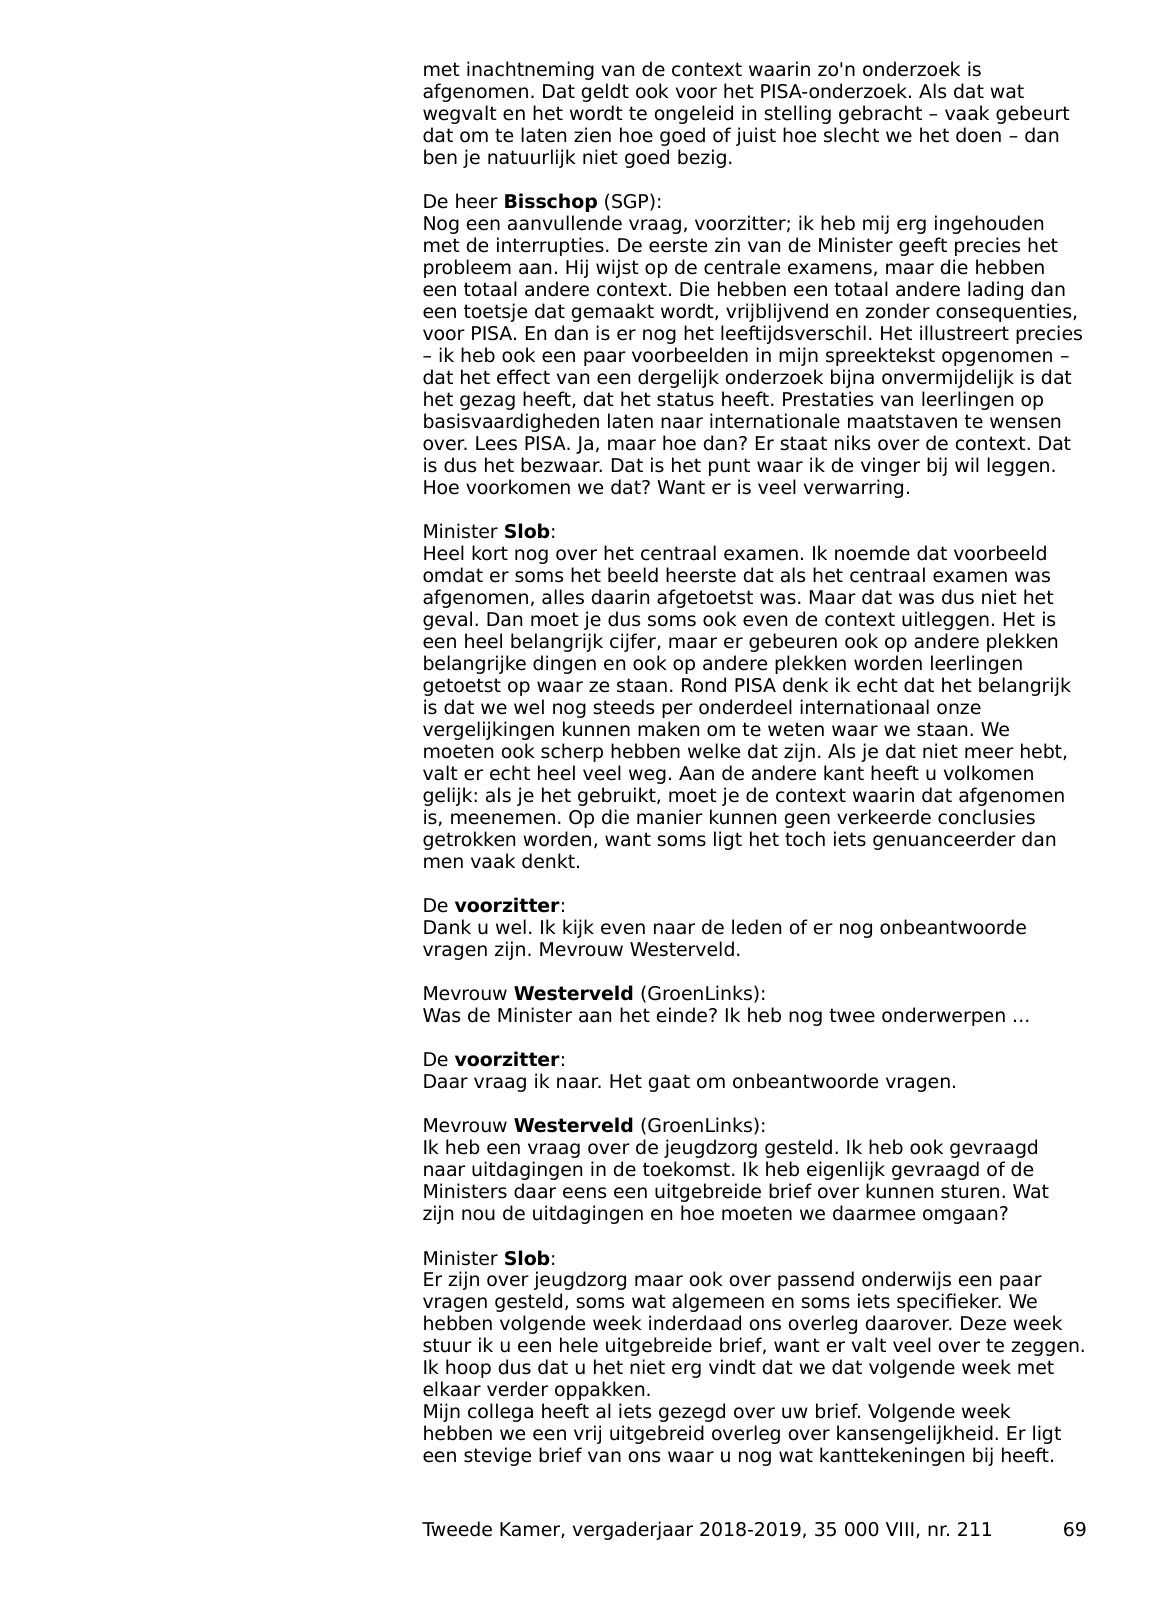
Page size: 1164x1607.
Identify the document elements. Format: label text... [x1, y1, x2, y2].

text De heer Bisschop (SGP): [422, 191, 1087, 213]
text Mevrouw Westerveld (GroenLinks): [422, 1115, 1087, 1137]
text Heel kort nog over het centraal examen. Ik noemde dat voorbeeld omdat er soms het beeld heerste dat als het centraal examen was afgenomen, alles daarin afgetoetst was. Maar dat was dus niet het geval. Dan moet je dus soms ook even de context uitleggen. Het is een heel belangrijk cijfer, maar er gebeuren ook op andere plekken belangrijke dingen en ook op andere plekken worden leerlingen getoetst op waar ze staan. Rond PISA denk ik echt dat het belangrijk is dat we wel nog steeds per onderdeel internationaal onze vergelijkingen kunnen maken om te weten waar we staan. We moeten ook scherp hebben welke dat zijn. Als je dat niet meer hebt, valt er echt heel veel weg. Aan de andere kant heeft u volkomen gelijk: als je het gebruikt, moet je de context waarin dat afgenomen is, meenemen. Op die manier kunnen geen verkeerde conclusies getrokken worden, want soms ligt het toch iets genuanceerder dan men vaak denkt. [422, 543, 1087, 873]
text Daar vraag ik naar. Het gaat om onbeantwoorde vragen. [422, 1071, 1087, 1093]
text met inachtneming van de context waarin zo'n onderzoek is afgenomen. Dat geldt ook voor het PISA-onderzoek. Als dat wat wegvalt en het wordt te ongeleid in stelling gebracht – vaak gebeurt dat om te laten zien hoe goed of juist hoe slecht we het doen – dan ben je natuurlijk niet goed bezig. [422, 59, 1087, 169]
text Nog een aanvullende vraag, voorzitter; ik heb mij erg ingehouden met de interrupties. De eerste zin van de Minister geeft precies het probleem aan. Hij wijst op de centrale examens, maar die hebben een totaal andere context. Die hebben een totaal andere lading dan een toetsje dat gemaakt wordt, vrijblijvend en zonder consequenties, voor PISA. En dan is er nog het leeftijdsverschil. Het illustreert precies – ik heb ook een paar voorbeelden in mijn spreektekst opgenomen – dat het effect van een dergelijk onderzoek bijna onvermijdelijk is dat het gezag heeft, dat het status heeft. Prestaties van leerlingen op basisvaardigheden laten naar internationale maatstaven te wensen over. Lees PISA. Ja, maar hoe dan? Er staat niks over de context. Dat is dus het bezwaar. Dat is het punt waar ik de vinger bij wil leggen. Hoe voorkomen we dat? Want er is veel verwarring. [422, 213, 1087, 499]
text Minister Slob: [422, 521, 1087, 543]
text Minister Slob: [422, 1247, 1087, 1269]
text De voorzitter: [422, 1049, 1087, 1071]
text Was de Minister aan het einde? Ik heb nog twee onderwerpen ... [422, 1005, 1087, 1027]
text Dank u wel. Ik kijk even naar de leden of er nog onbeantwoorde vragen zijn. Mevrouw Westerveld. [422, 917, 1087, 961]
text Er zijn over jeugdzorg maar ook over passend onderwijs een paar vragen gesteld, soms wat algemeen en soms iets specifieker. We hebben volgende week inderdaad ons overleg daarover. Deze week stuur ik u een hele uitgebreide brief, want er valt veel over te zeggen. Ik hoop dus dat u het niet erg vindt dat we dat volgende week met elkaar verder oppakken. [422, 1269, 1087, 1401]
text De voorzitter: [422, 895, 1087, 917]
text Mijn collega heeft al iets gezegd over uw brief. Volgende week hebben we een vrij uitgebreid overleg over kansengelijkheid. Er ligt een stevige brief van ons waar u nog wat kanttekeningen bij heeft. [422, 1401, 1087, 1467]
text Ik heb een vraag over de jeugdzorg gesteld. Ik heb ook gevraagd naar uitdagingen in de toekomst. Ik heb eigenlijk gevraagd of de Ministers daar eens een uitgebreide brief over kunnen sturen. Wat zijn nou de uitdagingen en hoe moeten we daarmee omgaan? [422, 1137, 1087, 1225]
text Mevrouw Westerveld (GroenLinks): [422, 983, 1087, 1005]
